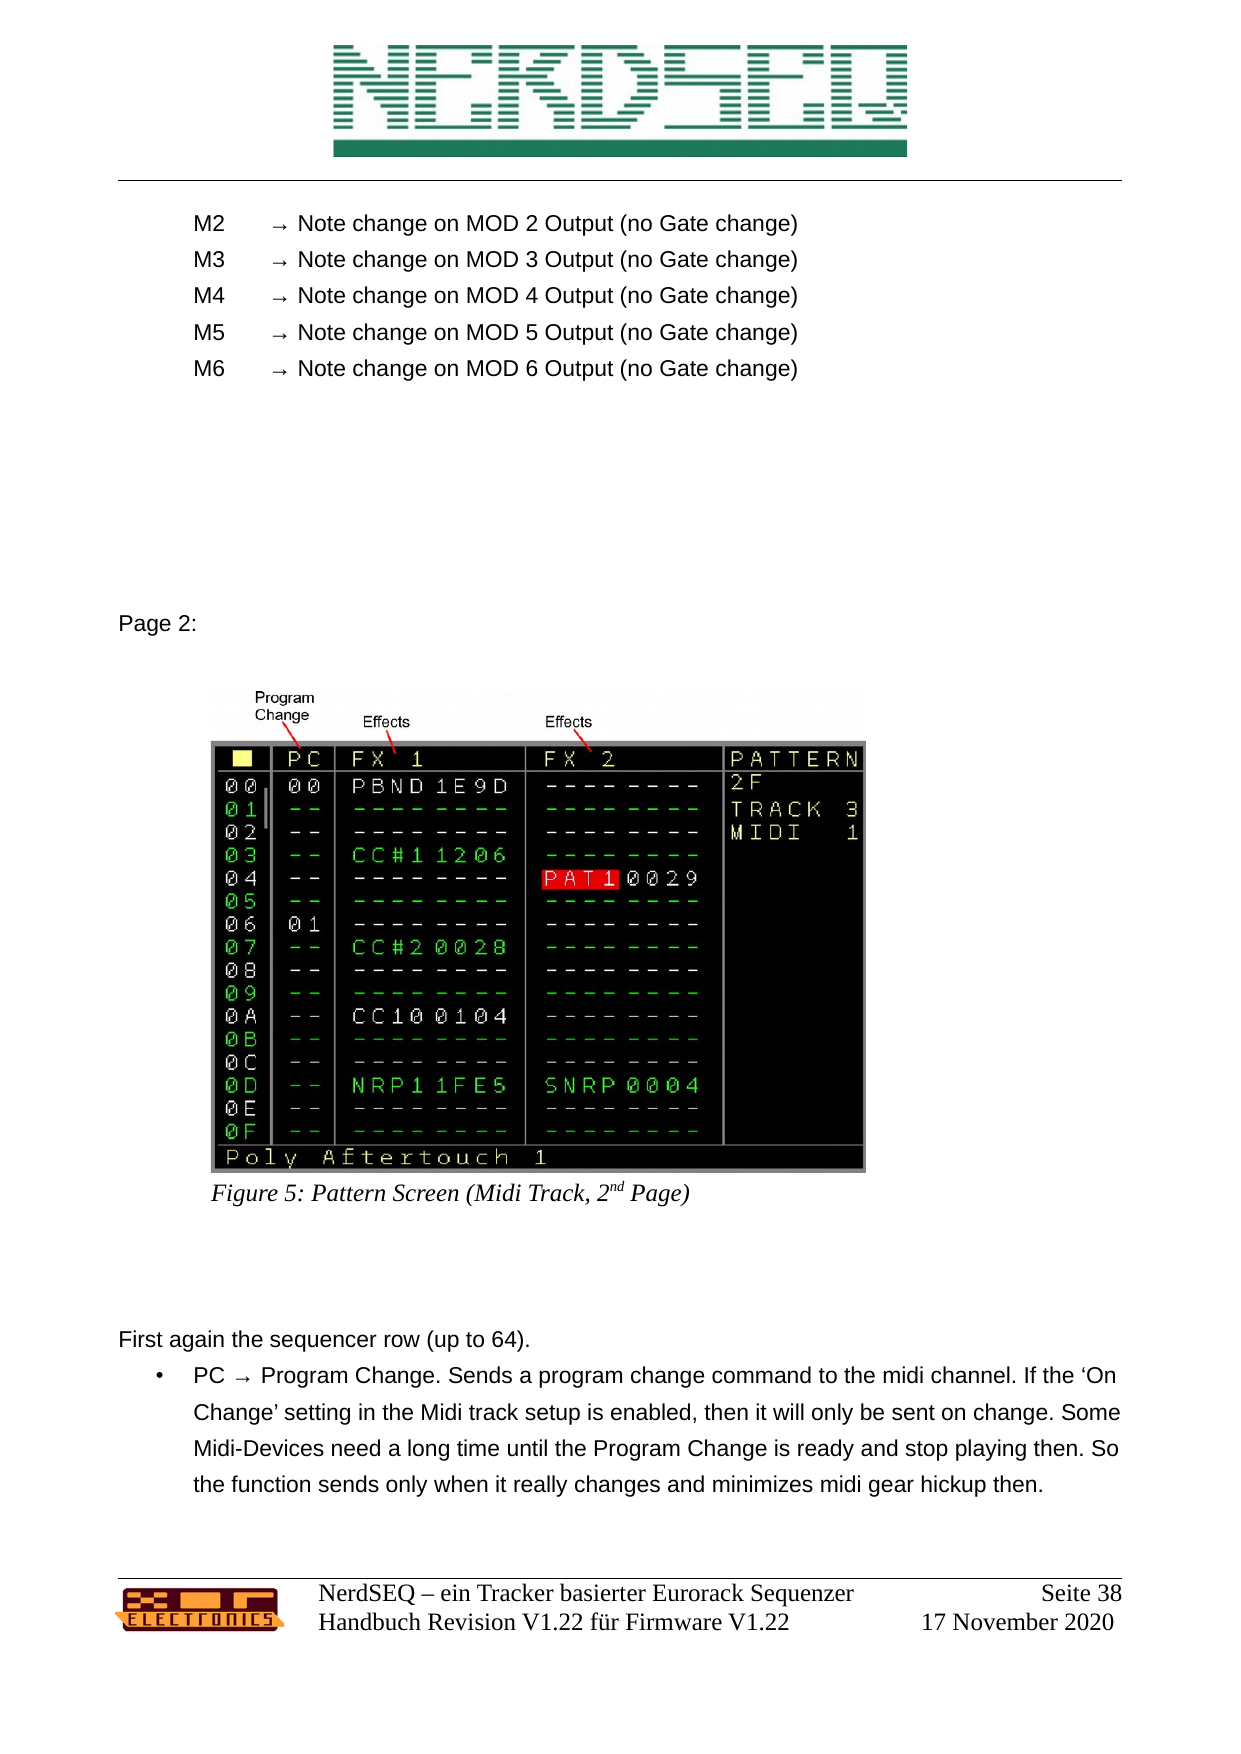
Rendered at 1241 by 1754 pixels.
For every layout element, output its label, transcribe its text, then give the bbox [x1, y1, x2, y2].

picture [333, 45, 908, 157]
picture [210, 691, 866, 1173]
text M5 → Note change on MOD 5 Output (no Gate change) [118, 319, 1122, 345]
list PC → Program Change. Sends a program change command to the midi channel. If the ‘On Change’ setting in the Midi track setup is enabled, then it will only be sent on change. Some Midi-Devices need a long time until the Program Change is ready and stop playing then. So the function sends only when it really changes and minimizes midi gear hickup then. [156, 1362, 1122, 1498]
text M6 → Note change on MOD 6 Output (no Gate change) [118, 355, 1122, 381]
text First again the sequencer row (up to 64). [118, 1326, 1122, 1352]
text M3 → Note change on MOD 3 Output (no Gate change) [118, 246, 1122, 272]
text Figure 5: Pattern Screen (Midi Track, 2nd Page) [211, 1173, 866, 1207]
text M4 → Note change on MOD 4 Output (no Gate change) [118, 282, 1122, 309]
text M2 → Note change on MOD 2 Output (no Gate change) [118, 209, 1122, 236]
picture [115, 1584, 285, 1634]
text Page 2: [118, 609, 1122, 636]
